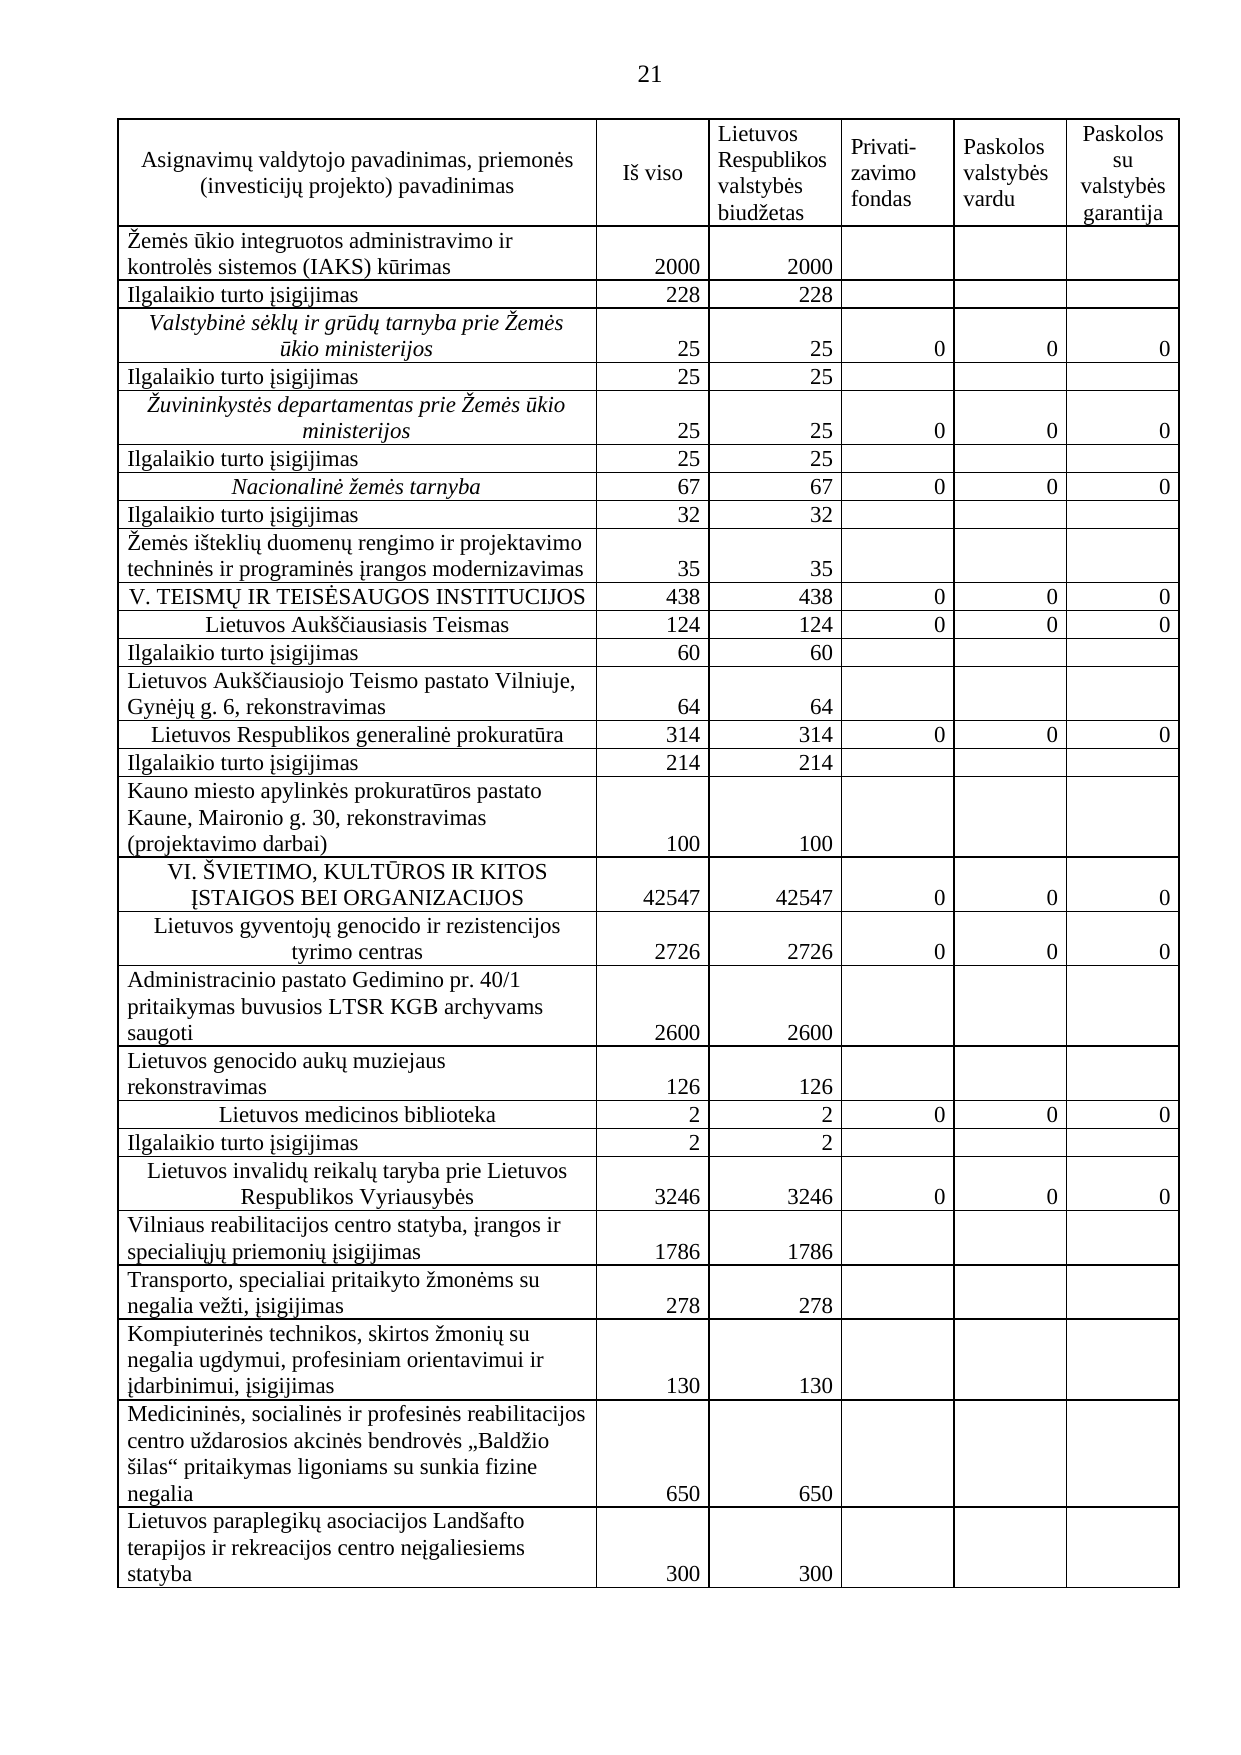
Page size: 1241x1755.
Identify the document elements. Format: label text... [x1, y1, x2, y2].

table_header Privati-zavimo fondas [842, 120, 953, 225]
table_cell 2726 [597, 912, 708, 965]
table_cell Žemės ūkio integruotos administravimo ir kontrolės sistemos (IAKS) kūrimas [119, 227, 596, 279]
table_cell [1067, 1047, 1178, 1100]
table_cell 0 [1067, 583, 1178, 610]
table_cell 25 [710, 445, 841, 472]
table_cell 2726 [710, 912, 841, 965]
table_cell Vilniaus reabilitacijos centro statyba, įrangos ir specialiųjų priemonių įsigijimas [119, 1211, 596, 1264]
table_cell [842, 667, 953, 720]
table_cell Lietuvos invalidų reikalų taryba prie Lietuvos Respublikos Vyriausybės [119, 1157, 596, 1210]
table_header Iš viso [597, 120, 708, 225]
table_cell 0 [1067, 912, 1178, 965]
table_cell 228 [597, 281, 708, 307]
table_cell V. TEISMŲ IR TEISĖSAUGOS INSTITUCIJOS [119, 583, 596, 610]
table_header Paskolos valstybės vardu [955, 120, 1066, 225]
table_cell Ilgalaikio turto įsigijimas [119, 1129, 596, 1156]
table_cell [955, 529, 1066, 582]
table_cell 25 [597, 363, 708, 389]
table_cell 124 [710, 611, 841, 638]
table_cell 650 [710, 1401, 841, 1506]
table_cell [1067, 529, 1178, 582]
table_cell 214 [710, 749, 841, 776]
table_cell [955, 1508, 1066, 1587]
table_cell 3246 [597, 1157, 708, 1210]
table_cell [955, 639, 1066, 666]
table_cell Ilgalaikio turto įsigijimas [119, 501, 596, 527]
table_cell 2600 [597, 966, 708, 1045]
table_cell [842, 1401, 953, 1506]
table_cell [955, 281, 1066, 307]
table_cell Lietuvos gyventojų genocido ir rezistencijos tyrimo centras [119, 912, 596, 965]
table_cell [955, 445, 1066, 472]
table_cell 2 [597, 1129, 708, 1156]
table_cell Nacionalinė žemės tarnyba [119, 473, 596, 499]
table_header Paskolos su valstybės garantija [1067, 120, 1178, 225]
table_cell 2600 [710, 966, 841, 1045]
table_cell [955, 1266, 1066, 1318]
table_cell 214 [597, 749, 708, 776]
table_cell [842, 1508, 953, 1587]
table_cell 0 [842, 912, 953, 965]
table_cell [1067, 363, 1178, 389]
table_cell 130 [710, 1320, 841, 1399]
table_cell VI. ŠVIETIMO, KULTŪROS IR KITOS ĮSTAIGOS BEI ORGANIZACIJOS [119, 858, 596, 911]
table_cell 25 [710, 363, 841, 389]
table_cell 2 [710, 1129, 841, 1156]
table_cell 650 [597, 1401, 708, 1506]
table_cell 32 [597, 501, 708, 527]
table_cell [842, 1047, 953, 1100]
table_cell [1067, 1211, 1178, 1264]
table_cell [842, 529, 953, 582]
table_cell 0 [842, 858, 953, 911]
table_cell 0 [1067, 1101, 1178, 1128]
table_cell 1786 [710, 1211, 841, 1264]
table_cell 2 [597, 1101, 708, 1128]
table_cell 0 [842, 473, 953, 499]
table_cell [1067, 1320, 1178, 1399]
table_cell Lietuvos paraplegikų asociacijos Landšafto terapijos ir rekreacijos centro neįgaliesiems statyba [119, 1508, 596, 1587]
table_cell [955, 667, 1066, 720]
table_cell [1067, 667, 1178, 720]
table_cell 0 [955, 473, 1066, 499]
table_cell [955, 501, 1066, 527]
table_cell 130 [597, 1320, 708, 1399]
table_cell 124 [597, 611, 708, 638]
table_cell Ilgalaikio turto įsigijimas [119, 749, 596, 776]
table_cell 35 [597, 529, 708, 582]
table_cell [842, 1211, 953, 1264]
table_cell [842, 227, 953, 279]
table_cell Administracinio pastato Gedimino pr. 40/1 pritaikymas buvusios LTSR KGB archyvams saugoti [119, 966, 596, 1045]
table_cell 126 [710, 1047, 841, 1100]
table_cell [842, 1320, 953, 1399]
table_cell 228 [710, 281, 841, 307]
table_cell 0 [842, 1157, 953, 1210]
table_cell 25 [597, 391, 708, 444]
table_cell 0 [1067, 309, 1178, 362]
table_cell Žemės išteklių duomenų rengimo ir projektavimo techninės ir programinės įrangos modernizavimas [119, 529, 596, 582]
table_cell 25 [597, 309, 708, 362]
table_cell Lietuvos Aukščiausiojo Teismo pastato Vilniuje, Gynėjų g. 6, rekonstravimas [119, 667, 596, 720]
table_cell 0 [842, 583, 953, 610]
table_cell 0 [842, 309, 953, 362]
table_cell 100 [710, 777, 841, 856]
table_cell 2000 [597, 227, 708, 279]
table_cell 0 [842, 721, 953, 748]
table_cell 0 [955, 391, 1066, 444]
table_cell [842, 639, 953, 666]
table_cell 60 [710, 639, 841, 666]
table_cell 64 [597, 667, 708, 720]
table_cell [955, 1129, 1066, 1156]
table_cell Ilgalaikio turto įsigijimas [119, 639, 596, 666]
table_cell Ilgalaikio turto įsigijimas [119, 281, 596, 307]
table_cell [955, 749, 1066, 776]
table_header Lietuvos Respublikos valstybės biudžetas [710, 120, 841, 225]
table_cell [955, 1401, 1066, 1506]
table_cell 300 [597, 1508, 708, 1587]
table_cell [842, 777, 953, 856]
table_cell Valstybinė sėklų ir grūdų tarnyba prie Žemės ūkio ministerijos [119, 309, 596, 362]
table_cell [1067, 501, 1178, 527]
table_cell 100 [597, 777, 708, 856]
table_cell Lietuvos medicinos biblioteka [119, 1101, 596, 1128]
table_cell Ilgalaikio turto įsigijimas [119, 445, 596, 472]
table_cell 438 [597, 583, 708, 610]
table_cell Ilgalaikio turto įsigijimas [119, 363, 596, 389]
table_cell 3246 [710, 1157, 841, 1210]
table_cell 0 [955, 1157, 1066, 1210]
table_cell 0 [955, 721, 1066, 748]
table_cell 278 [597, 1266, 708, 1318]
table_cell 0 [1067, 473, 1178, 499]
table_cell Kauno miesto apylinkės prokuratūros pastato Kaune, Maironio g. 30, rekonstravimas (projektavimo darbai) [119, 777, 596, 856]
table_cell [1067, 227, 1178, 279]
table_cell 67 [710, 473, 841, 499]
table_cell 25 [710, 309, 841, 362]
table_cell 25 [597, 445, 708, 472]
table_cell 60 [597, 639, 708, 666]
table_cell 1786 [597, 1211, 708, 1264]
table_header Asignavimų valdytojo pavadinimas, priemonės (investicijų projekto) pavadinimas [119, 120, 596, 225]
table_cell 300 [710, 1508, 841, 1587]
table_cell [1067, 445, 1178, 472]
table_cell 32 [710, 501, 841, 527]
table_cell 0 [955, 583, 1066, 610]
table_cell Kompiuterinės technikos, skirtos žmonių su negalia ugdymui, profesiniam orientavimui ir įdarbinimui, įsigijimas [119, 1320, 596, 1399]
table_cell 25 [710, 391, 841, 444]
table_cell 314 [710, 721, 841, 748]
table_cell Transporto, specialiai pritaikyto žmonėms su negalia vežti, įsigijimas [119, 1266, 596, 1318]
table_cell [1067, 1508, 1178, 1587]
table_cell 0 [955, 912, 1066, 965]
table_cell 438 [710, 583, 841, 610]
table_cell [842, 501, 953, 527]
table_cell [842, 1129, 953, 1156]
table_cell [842, 1266, 953, 1318]
table_cell 35 [710, 529, 841, 582]
table_cell [955, 1211, 1066, 1264]
table_cell [1067, 1266, 1178, 1318]
table_cell 0 [955, 858, 1066, 911]
table_cell 278 [710, 1266, 841, 1318]
table_cell [1067, 639, 1178, 666]
table_cell [842, 749, 953, 776]
table_cell [842, 363, 953, 389]
table_cell 0 [955, 1101, 1066, 1128]
table_cell Lietuvos Aukščiausiasis Teismas [119, 611, 596, 638]
table_cell [1067, 749, 1178, 776]
table_cell [842, 445, 953, 472]
table_cell 64 [710, 667, 841, 720]
table_cell 0 [842, 1101, 953, 1128]
table_cell 2 [710, 1101, 841, 1128]
table_cell 0 [1067, 721, 1178, 748]
table_cell [1067, 777, 1178, 856]
table_cell [1067, 966, 1178, 1045]
table_cell 2000 [710, 227, 841, 279]
table_cell 0 [842, 611, 953, 638]
table_cell [955, 1320, 1066, 1399]
table_cell 42547 [597, 858, 708, 911]
table_cell 126 [597, 1047, 708, 1100]
table_cell Medicininės, socialinės ir profesinės reabilitacijos centro uždarosios akcinės bendrovės „Baldžio šilas“ pritaikymas ligoniams su sunkia fizine negalia [119, 1401, 596, 1506]
table_cell [955, 777, 1066, 856]
table_cell 0 [955, 611, 1066, 638]
table_cell 42547 [710, 858, 841, 911]
table_cell [1067, 1401, 1178, 1506]
table_cell 0 [1067, 611, 1178, 638]
table_cell [955, 1047, 1066, 1100]
table_cell 67 [597, 473, 708, 499]
table_cell [955, 227, 1066, 279]
table_cell 0 [1067, 391, 1178, 444]
table_cell [955, 363, 1066, 389]
table_cell 0 [955, 309, 1066, 362]
table_cell 0 [1067, 1157, 1178, 1210]
table_cell [842, 281, 953, 307]
table_cell [955, 966, 1066, 1045]
table_cell [1067, 1129, 1178, 1156]
table_cell 314 [597, 721, 708, 748]
table_cell Žuvininkystės departamentas prie Žemės ūkio ministerijos [119, 391, 596, 444]
table_cell Lietuvos Respublikos generalinė prokuratūra [119, 721, 596, 748]
table_cell [1067, 281, 1178, 307]
table_cell 0 [842, 391, 953, 444]
table_cell [842, 966, 953, 1045]
table_cell Lietuvos genocido aukų muziejaus rekonstravimas [119, 1047, 596, 1100]
table_cell 0 [1067, 858, 1178, 911]
